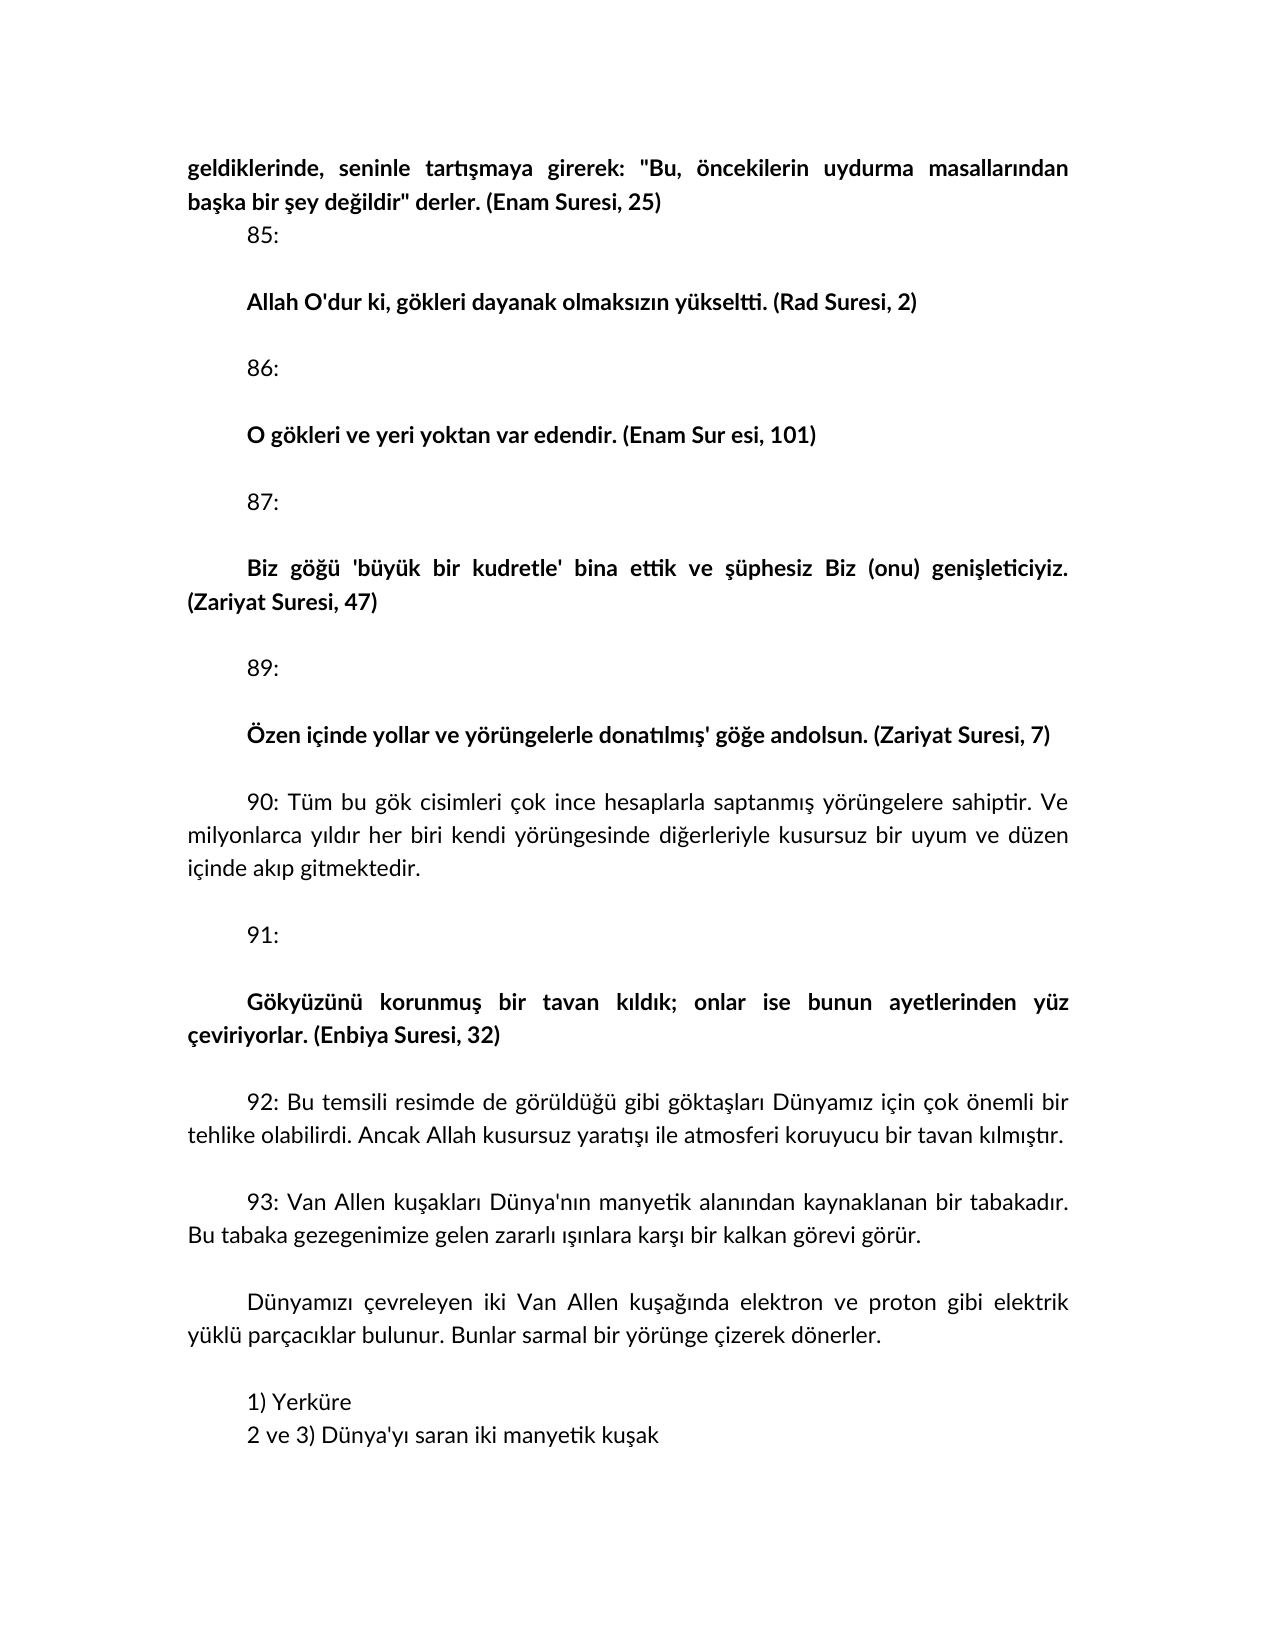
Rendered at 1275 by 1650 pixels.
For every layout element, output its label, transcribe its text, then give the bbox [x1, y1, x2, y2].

text Özen içinde yollar ve yörüngelerle donatılmış' göğe andolsun. (Zariyat Suresi, 7) [187, 717, 1070, 750]
text 85: [187, 217, 1070, 250]
text 92: Bu temsili resimde de görüldüğü gibi göktaşları Dünyamız için çok önemli bir tehlike olabilirdi. Ancak Allah kusursuz yaratışı ile atmosferi koruyucu bir tavan kılmıştır. [187, 1083, 1070, 1150]
text O gökleri ve yeri yoktan var edendir. (Enam Sur esi, 101) [187, 417, 1070, 450]
text 91: [187, 917, 1070, 950]
text Allah O'dur ki, gökleri dayanak olmaksızın yükseltti. (Rad Suresi, 2) [187, 283, 1070, 317]
text Dünyamızı çevreleyen iki Van Allen kuşağında elektron ve proton gibi elektrik yüklü parçacıklar bulunur. Bunlar sarmal bir yörünge çizerek dönerler. [187, 1283, 1070, 1350]
text 93: Van Allen kuşakları Dünya'nın manyetik alanından kaynaklanan bir tabakadır. Bu tabaka gezegenimize gelen zararlı ışınlara karşı bir kalkan görevi görür. [187, 1183, 1070, 1250]
text geldiklerinde, seninle tartışmaya girerek: "Bu, öncekilerin uydurma masallarından başka bir şey değildir" derler. (Enam Suresi, 25) [187, 150, 1070, 217]
text Biz göğü 'büyük bir kudretle' bina ettik ve şüphesiz Biz (onu) genişleticiyiz. (Zariyat Suresi, 47) [187, 550, 1070, 617]
text 1) Yerküre [187, 1383, 1070, 1417]
text Gökyüzünü korunmuş bir tavan kıldık; onlar ise bunun ayetlerinden yüz çeviriyorlar. (Enbiya Suresi, 32) [187, 983, 1070, 1050]
text 86: [187, 350, 1070, 383]
text 87: [187, 483, 1070, 517]
text 90: Tüm bu gök cisimleri çok ince hesaplarla saptanmış yörüngelere sahiptir. Ve milyonlarca yıldır her biri kendi yörüngesinde diğerleriyle kusursuz bir uyum ve düzen içinde akıp gitmektedir. [187, 783, 1070, 883]
text 89: [187, 650, 1070, 683]
text 2 ve 3) Dünya'yı saran iki manyetik kuşak [187, 1417, 1070, 1450]
